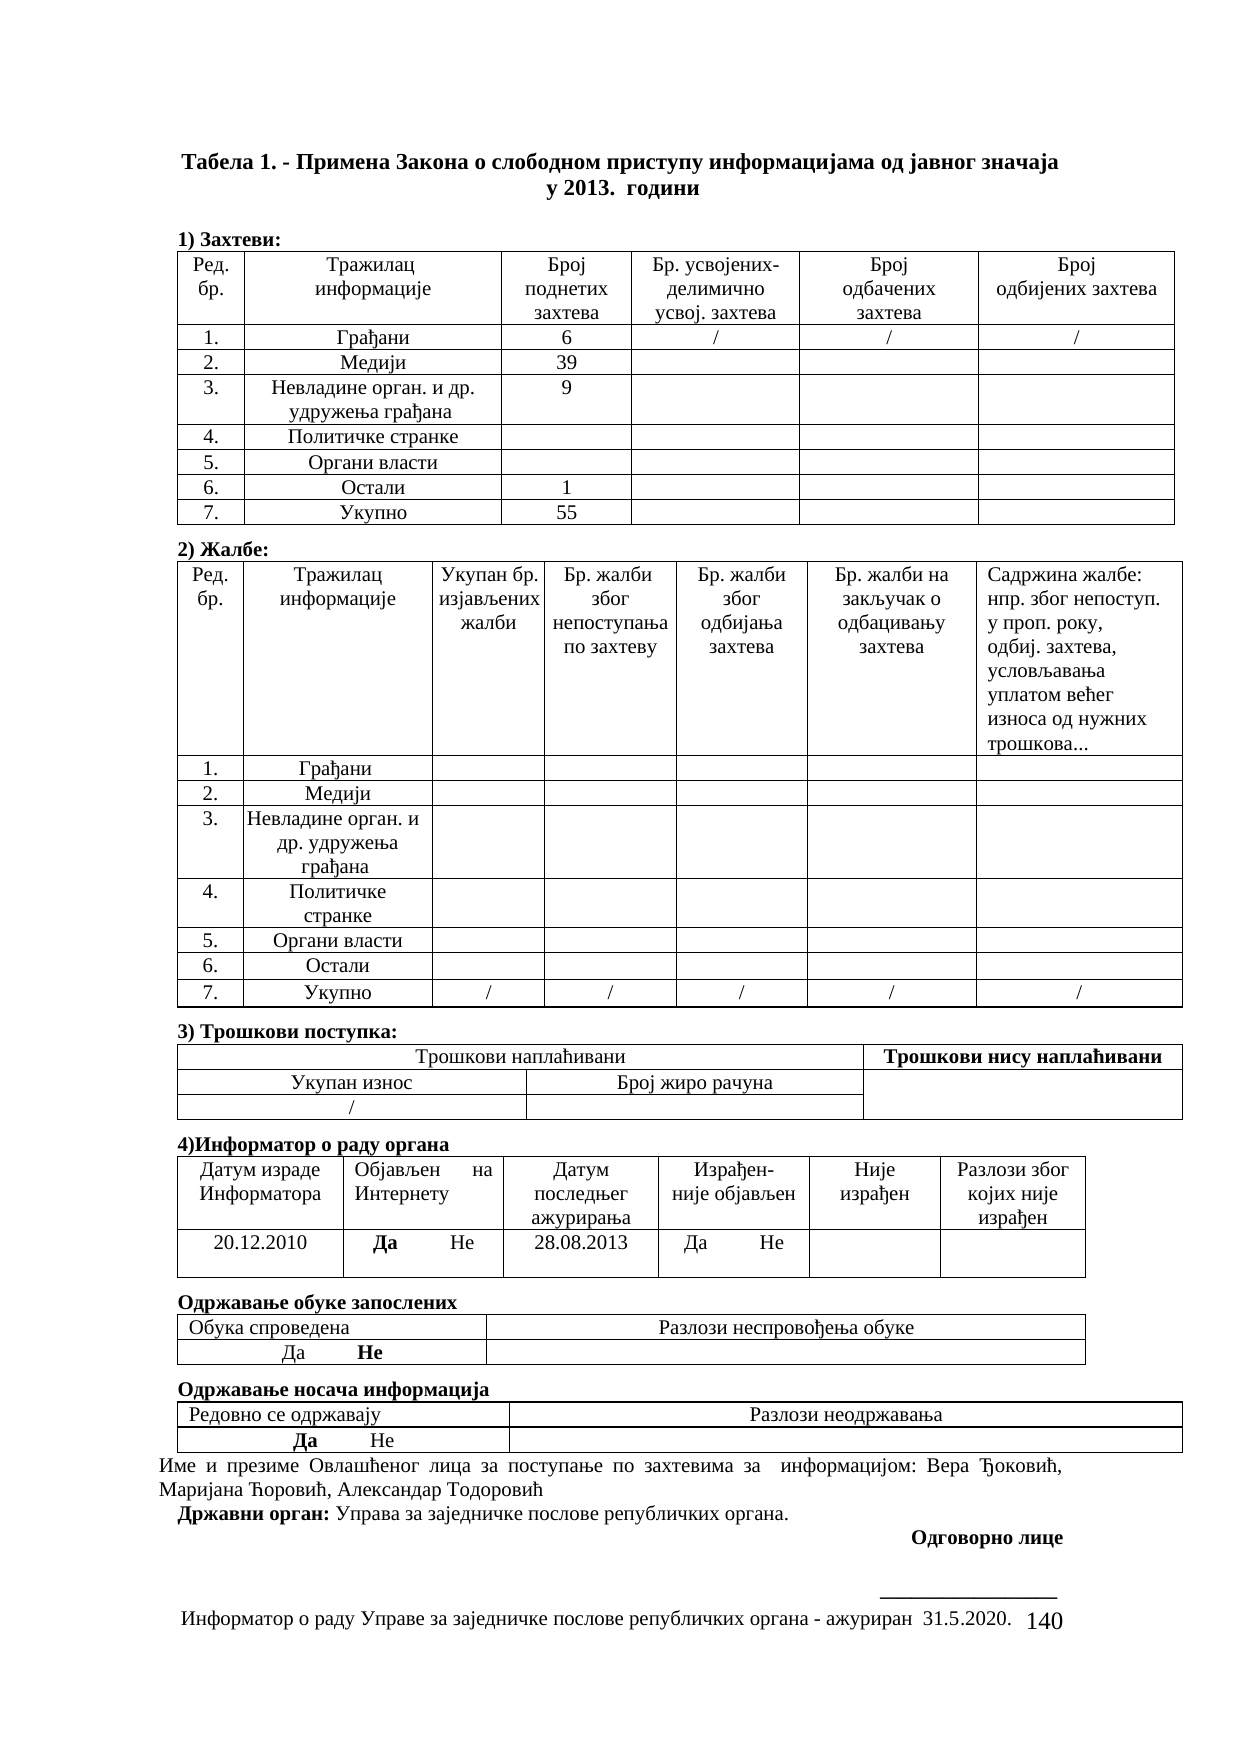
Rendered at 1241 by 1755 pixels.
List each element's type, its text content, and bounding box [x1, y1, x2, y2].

table_cell 3. [178, 806, 243, 878]
text 3) Трошкови поступка: [177, 1019, 1063, 1043]
table_cell [800, 350, 978, 374]
table_cell [545, 756, 676, 779]
table_cell 6. [178, 475, 244, 499]
table_cell [632, 450, 799, 474]
table_cell / [677, 980, 807, 1006]
table_header Ред.бр. [178, 252, 244, 324]
text 1) Захтеви: [177, 227, 1063, 251]
table_cell [979, 475, 1174, 499]
table_header Разлози неспровођења обуке [487, 1315, 1085, 1339]
table_cell 9 [502, 375, 631, 423]
table_header Садржина жалбе: нпр. због непоступ. у проп. року, одбиј. захтева, условљавања уплатом већег износа од нужних трошкова... [977, 562, 1182, 754]
table_cell [977, 781, 1182, 805]
text Државни орган: Управа за заједничке послове републичких органа. [177, 1501, 1063, 1525]
table_cell [808, 879, 976, 927]
table_cell [632, 375, 799, 423]
table_header Бр. усвојених- делимично усвој. захтева [632, 252, 799, 324]
table_cell [545, 806, 676, 878]
table_header Разлози због којих није израђен [941, 1157, 1085, 1229]
table_cell / [977, 980, 1182, 1006]
table_cell Укупно [244, 980, 432, 1006]
table_cell [800, 475, 978, 499]
table_cell [632, 350, 799, 374]
table_header Редовно се одржавају [178, 1403, 509, 1426]
table_cell [800, 450, 978, 474]
table_cell Невладине орган. и др. удружења грађана [245, 375, 501, 423]
text 4)Информатор о раду органа [177, 1132, 1063, 1156]
table_cell [632, 475, 799, 499]
table_cell [800, 425, 978, 448]
table_cell 6 [502, 325, 631, 349]
table_cell Oргани власти [244, 928, 432, 952]
table_cell [527, 1095, 863, 1119]
table_header Ред. бр. [178, 562, 243, 754]
table_cell 1 [502, 475, 631, 499]
table_cell [677, 953, 807, 979]
table_cell 5. [178, 450, 244, 474]
table_header Објављен на Интернету [344, 1157, 503, 1229]
table_cell 6. [178, 953, 243, 979]
table_cell Органи власти [245, 450, 501, 474]
table_cell Укупан износ [178, 1070, 526, 1094]
table_cell / [178, 1095, 526, 1119]
table_header Бр. жалби због непоступања по захтеву [545, 562, 676, 754]
table_cell Медији [245, 350, 501, 374]
table_cell [677, 756, 807, 779]
table_cell [977, 928, 1182, 952]
table_cell [545, 879, 676, 927]
table_cell [808, 756, 976, 779]
table_cell Остали [244, 953, 432, 979]
table_cell [979, 350, 1174, 374]
table_cell 4. [178, 879, 243, 927]
table_header Разлози неодржавања [510, 1403, 1182, 1426]
table_cell Политичке странке [244, 879, 432, 927]
table_cell Грађани [244, 756, 432, 779]
table_cell 39 [502, 350, 631, 374]
table_cell [808, 806, 976, 878]
table_header Датум израде Информатора [178, 1157, 343, 1229]
table_cell [502, 425, 631, 448]
table_cell [977, 756, 1182, 779]
table_cell [808, 953, 976, 979]
table_header Бр. жалби због одбијања захтева [677, 562, 807, 754]
table_cell [632, 500, 799, 524]
text Име и презиме Овлашћеног лица за поступање по захтевима за информацијом: Вера Ђоковић, Маријана Ћоровић, Александар Тодоровић [158, 1453, 1063, 1501]
table_cell 2. [178, 781, 243, 805]
text 2) Жалбе: [177, 537, 1063, 561]
table_cell [979, 375, 1174, 423]
table_cell Број жиро рачуна [527, 1070, 863, 1094]
table_cell / [979, 325, 1174, 349]
table_header Тражилац информације [244, 562, 432, 754]
table_cell [977, 953, 1182, 979]
table_header Трошкови наплаћивани [178, 1045, 863, 1068]
text Табела 1. - Примена Закона о слободном приступу информацијама од јавног значаја [177, 148, 1063, 174]
table_cell Да Не [344, 1230, 503, 1277]
table_cell Невладине орган. и др. удружења грађана [244, 806, 432, 878]
table_header Израђен- није објављен [659, 1157, 809, 1229]
table_cell [433, 806, 544, 878]
table_header Датум последњег ажурирања [504, 1157, 658, 1229]
table_cell Остали [245, 475, 501, 499]
table_cell [545, 928, 676, 952]
table_header Бр. жалби на закључак о одбацивању захтева [808, 562, 976, 754]
table_cell [677, 806, 807, 878]
table_cell / [808, 980, 976, 1006]
table_cell [677, 781, 807, 805]
table_cell 3. [178, 375, 244, 423]
table_cell [979, 425, 1174, 448]
table_header Обука спроведена [178, 1315, 486, 1339]
table_cell [808, 781, 976, 805]
table_cell [545, 781, 676, 805]
table_cell [810, 1230, 940, 1277]
table_cell [502, 450, 631, 474]
table_cell Грађани [245, 325, 501, 349]
table_cell 1. [178, 325, 244, 349]
table_cell 7. [178, 500, 244, 524]
table_cell 55 [502, 500, 631, 524]
table_header Тражилац информације [245, 252, 501, 324]
table_cell [800, 375, 978, 423]
table_cell [808, 928, 976, 952]
table_header Укупан бр. изјављених жалби [433, 562, 544, 754]
table_cell 1. [178, 756, 243, 779]
text у 2013. години [177, 174, 1063, 200]
table_cell Политичке странке [245, 425, 501, 448]
table_cell [632, 425, 799, 448]
table_cell 5. [178, 928, 243, 952]
text _________________ [177, 1573, 1063, 1602]
table_cell 28.08.2013 [504, 1230, 658, 1277]
table_cell [433, 879, 544, 927]
table_cell [510, 1428, 1182, 1452]
text Одржавање обуке запослених [177, 1290, 1063, 1314]
table_cell [977, 879, 1182, 927]
table_cell [545, 953, 676, 979]
table_cell / [545, 980, 676, 1006]
table_header Није израђен [810, 1157, 940, 1229]
table_cell 7. [178, 980, 243, 1006]
table_cell 4. [178, 425, 244, 448]
table_cell Укупно [245, 500, 501, 524]
table_header Трошкови нису наплаћивани [864, 1045, 1182, 1068]
table_cell 20.12.2010 [178, 1230, 343, 1277]
table_cell [487, 1340, 1085, 1364]
table_cell Медији [244, 781, 432, 805]
table_header Број одбачених захтева [800, 252, 978, 324]
table_cell Да Не [659, 1230, 809, 1277]
table_cell 2. [178, 350, 244, 374]
table_cell / [632, 325, 799, 349]
table_cell / [433, 980, 544, 1006]
table_cell [977, 806, 1182, 878]
table_cell [677, 879, 807, 927]
table_cell / [800, 325, 978, 349]
table_cell [864, 1070, 1182, 1119]
table_cell [800, 500, 978, 524]
table_cell [433, 953, 544, 979]
table_cell Да Не [178, 1428, 509, 1452]
table_cell [433, 756, 544, 779]
table_cell Да Не [178, 1340, 486, 1364]
table_header Број одбијених захтева [979, 252, 1174, 324]
table_header Број поднетих захтева [502, 252, 631, 324]
table_cell [433, 928, 544, 952]
table_cell [979, 450, 1174, 474]
table_cell [979, 500, 1174, 524]
table_cell [677, 928, 807, 952]
table_cell [941, 1230, 1085, 1277]
table_cell [433, 781, 544, 805]
text Одговорно лице [177, 1525, 1063, 1549]
text Одржавање носача информација [177, 1377, 1063, 1401]
